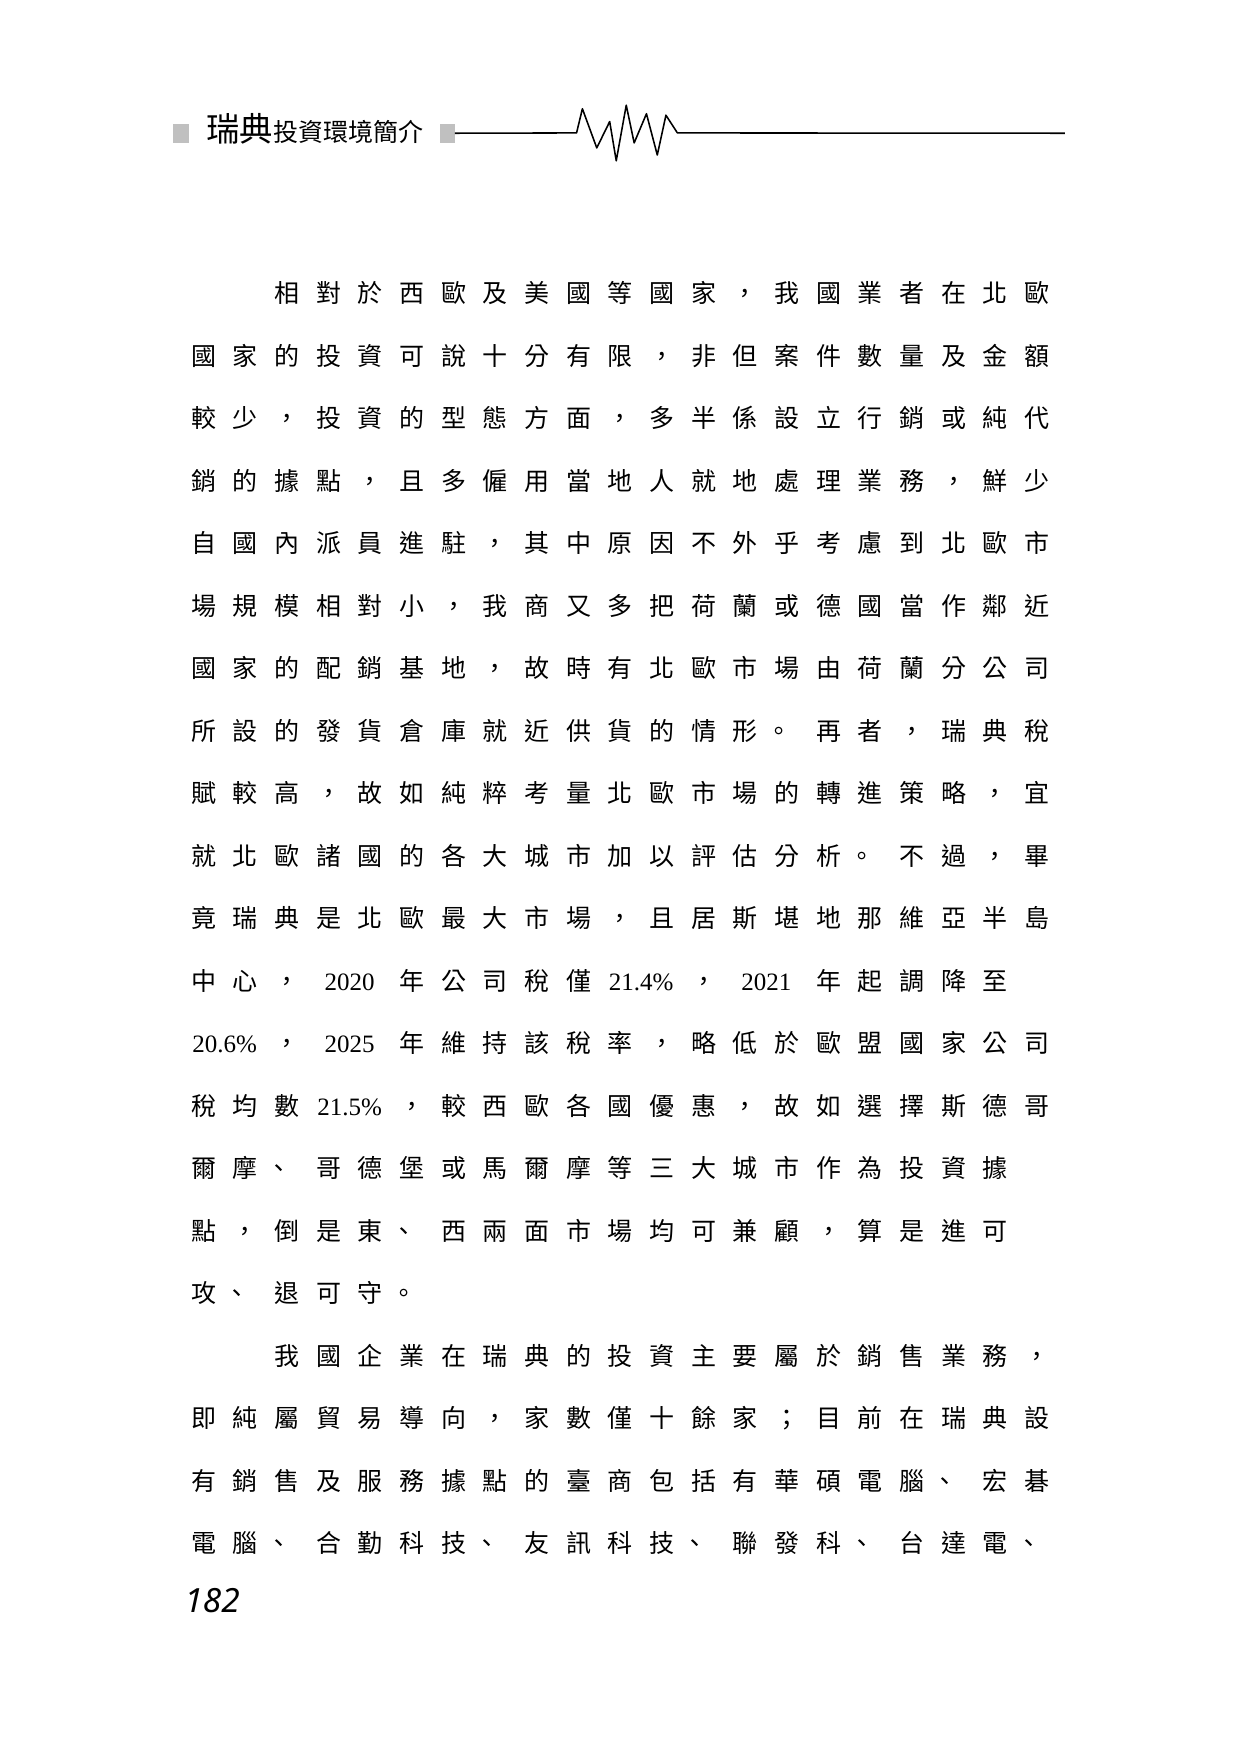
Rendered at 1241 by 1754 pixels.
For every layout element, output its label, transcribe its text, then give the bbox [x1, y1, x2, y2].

text 我國企業在瑞典的投資主要屬於銷售業務，即純屬貿易導向，家數僅十餘家；目前在瑞典設有銷售及服務據點的臺商包括有華碩電腦、宏碁電腦、合勤科技、友訊科技、聯發科、台達電、 [183, 1313, 1058, 1563]
text 相對於西歐及美國等國家，我國業者在北歐國家的投資可說十分有限，非但案件數量及金額較少，投資的型態方面，多半係設立行銷或純代銷的據點，且多僱用當地人就地處理業務，鮮少自國內派員進駐，其中原因不外乎考慮到北歐市場規模相對小，我商又多把荷蘭或德國當作鄰近國家的配銷基地，故時有北歐市場由荷蘭分公司所設的發貨倉庫就近供貨的情形。再者，瑞典稅賦較高，故如純粹考量北歐市場的轉進策略，宜就北歐諸國的各大城市加以評估分析。不過，畢竟瑞典是北歐最大市場，且居斯堪地那維亞半島中心，2020年公司稅僅21.4%，2021年起調降至20.6%，2025年維持該稅率，略低於歐盟國家公司稅均數21.5%，較西歐各國優惠，故如選擇斯德哥爾摩、哥德堡或馬爾摩等三大城市作為投資據點，倒是東、西兩面市場均可兼顧，算是進可攻、退可守。 [183, 250, 1058, 1313]
